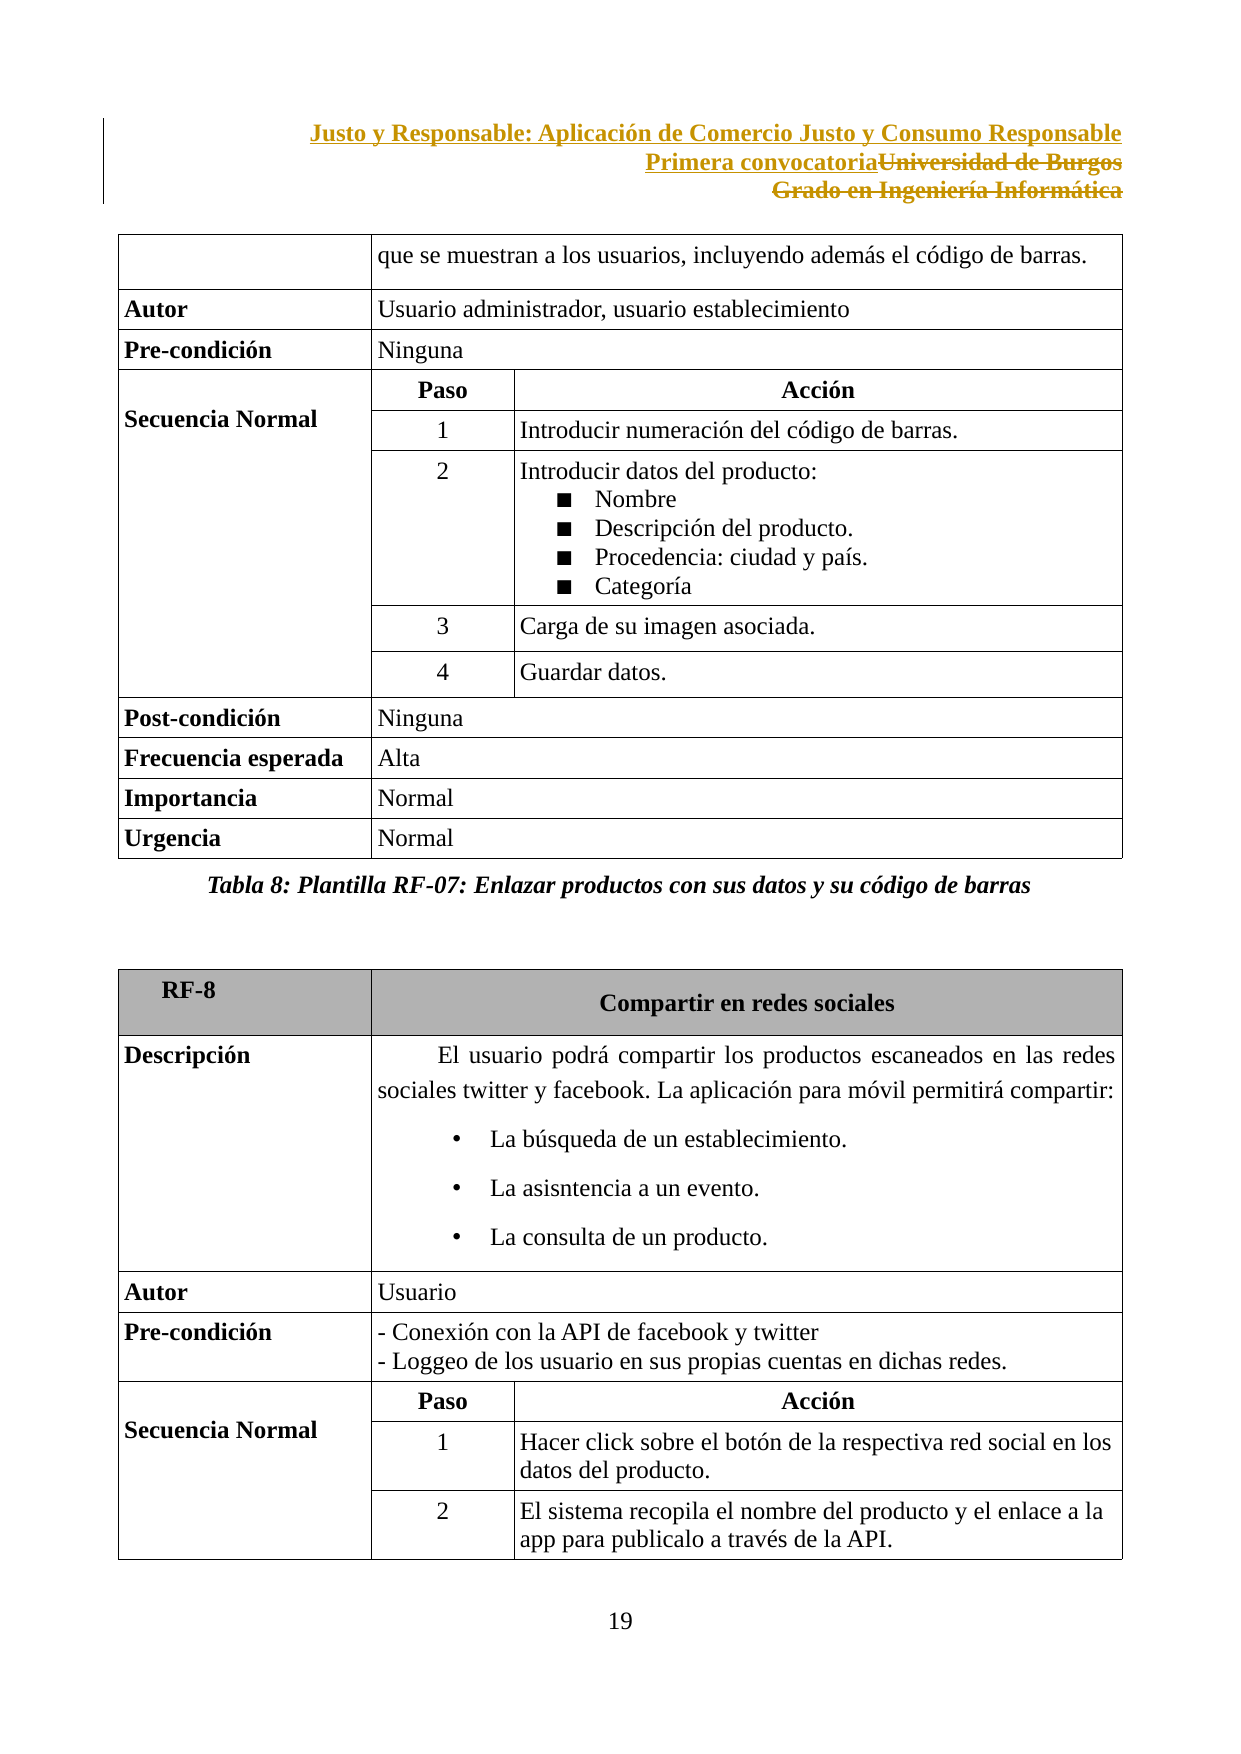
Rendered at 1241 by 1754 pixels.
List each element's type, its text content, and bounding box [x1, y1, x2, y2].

table_cell 4 [372, 652, 514, 697]
table_cell Hacer click sobre el botón de la respectiva red social en los datos del producto. [515, 1422, 1122, 1490]
table_cell Acción [515, 1382, 1122, 1421]
table_cell - Conexión con la API de facebook y twitter - Loggeo de los usuario en sus propias cuentas en dichas redes. [372, 1313, 1122, 1381]
table_cell El usuario podrá compartir los productos escaneados en las redes sociales twitter y facebook. La aplicación para móvil permitirá compartir: La búsqueda de un establecimiento. La asisntencia a un evento. La consulta de un producto. [372, 1036, 1122, 1271]
table_cell Introducir datos del producto: Nombre Descripción del producto. Procedencia: ciudad y país. Categoría [515, 451, 1122, 605]
table_cell Urgencia [119, 819, 371, 858]
table_cell Secuencia Normal [119, 1382, 371, 1559]
table_cell Autor [119, 290, 371, 329]
table_cell Ninguna [372, 698, 1122, 737]
table_cell Guardar datos. [515, 652, 1122, 697]
table_cell Alta [372, 738, 1122, 777]
table_cell Importancia [119, 779, 371, 818]
table_cell 2 [372, 451, 514, 605]
table_cell Frecuencia esperada [119, 738, 371, 777]
table_cell Normal [372, 779, 1122, 818]
table_cell [119, 235, 371, 289]
table_header Compartir en redes sociales [372, 970, 1122, 1035]
table_cell Descripción [119, 1036, 371, 1271]
table_cell Pre-condición [119, 1313, 371, 1381]
table_cell El sistema recopila el nombre del producto y el enlace a la app para publicalo a través de la API. [515, 1491, 1122, 1559]
table_cell Normal [372, 819, 1122, 858]
table_cell 1 [372, 1422, 514, 1490]
table_cell Autor [119, 1272, 371, 1312]
table_cell 3 [372, 606, 514, 651]
table_cell Secuencia Normal [119, 370, 371, 697]
table_cell Acción [515, 370, 1122, 410]
table_cell Paso [372, 1382, 514, 1421]
table_cell 2 [372, 1491, 514, 1559]
table_cell Introducir numeración del código de barras. [515, 411, 1122, 450]
table_cell Paso [372, 370, 514, 410]
table_cell 1 [372, 411, 514, 450]
table_cell Ninguna [372, 330, 1122, 369]
table_header [119, 970, 371, 1035]
table_cell que se muestran a los usuarios, incluyendo además el código de barras. [372, 235, 1122, 289]
table_cell Usuario administrador, usuario establecimiento [372, 290, 1122, 329]
table_cell Carga de su imagen asociada. [515, 606, 1122, 651]
text Tabla 8: Plantilla RF-07: Enlazar productos con sus datos y su código de barras [118, 871, 1122, 899]
table_cell Post-condición [119, 698, 371, 737]
table_cell Pre-condición [119, 330, 371, 369]
table_cell Usuario [372, 1272, 1122, 1312]
